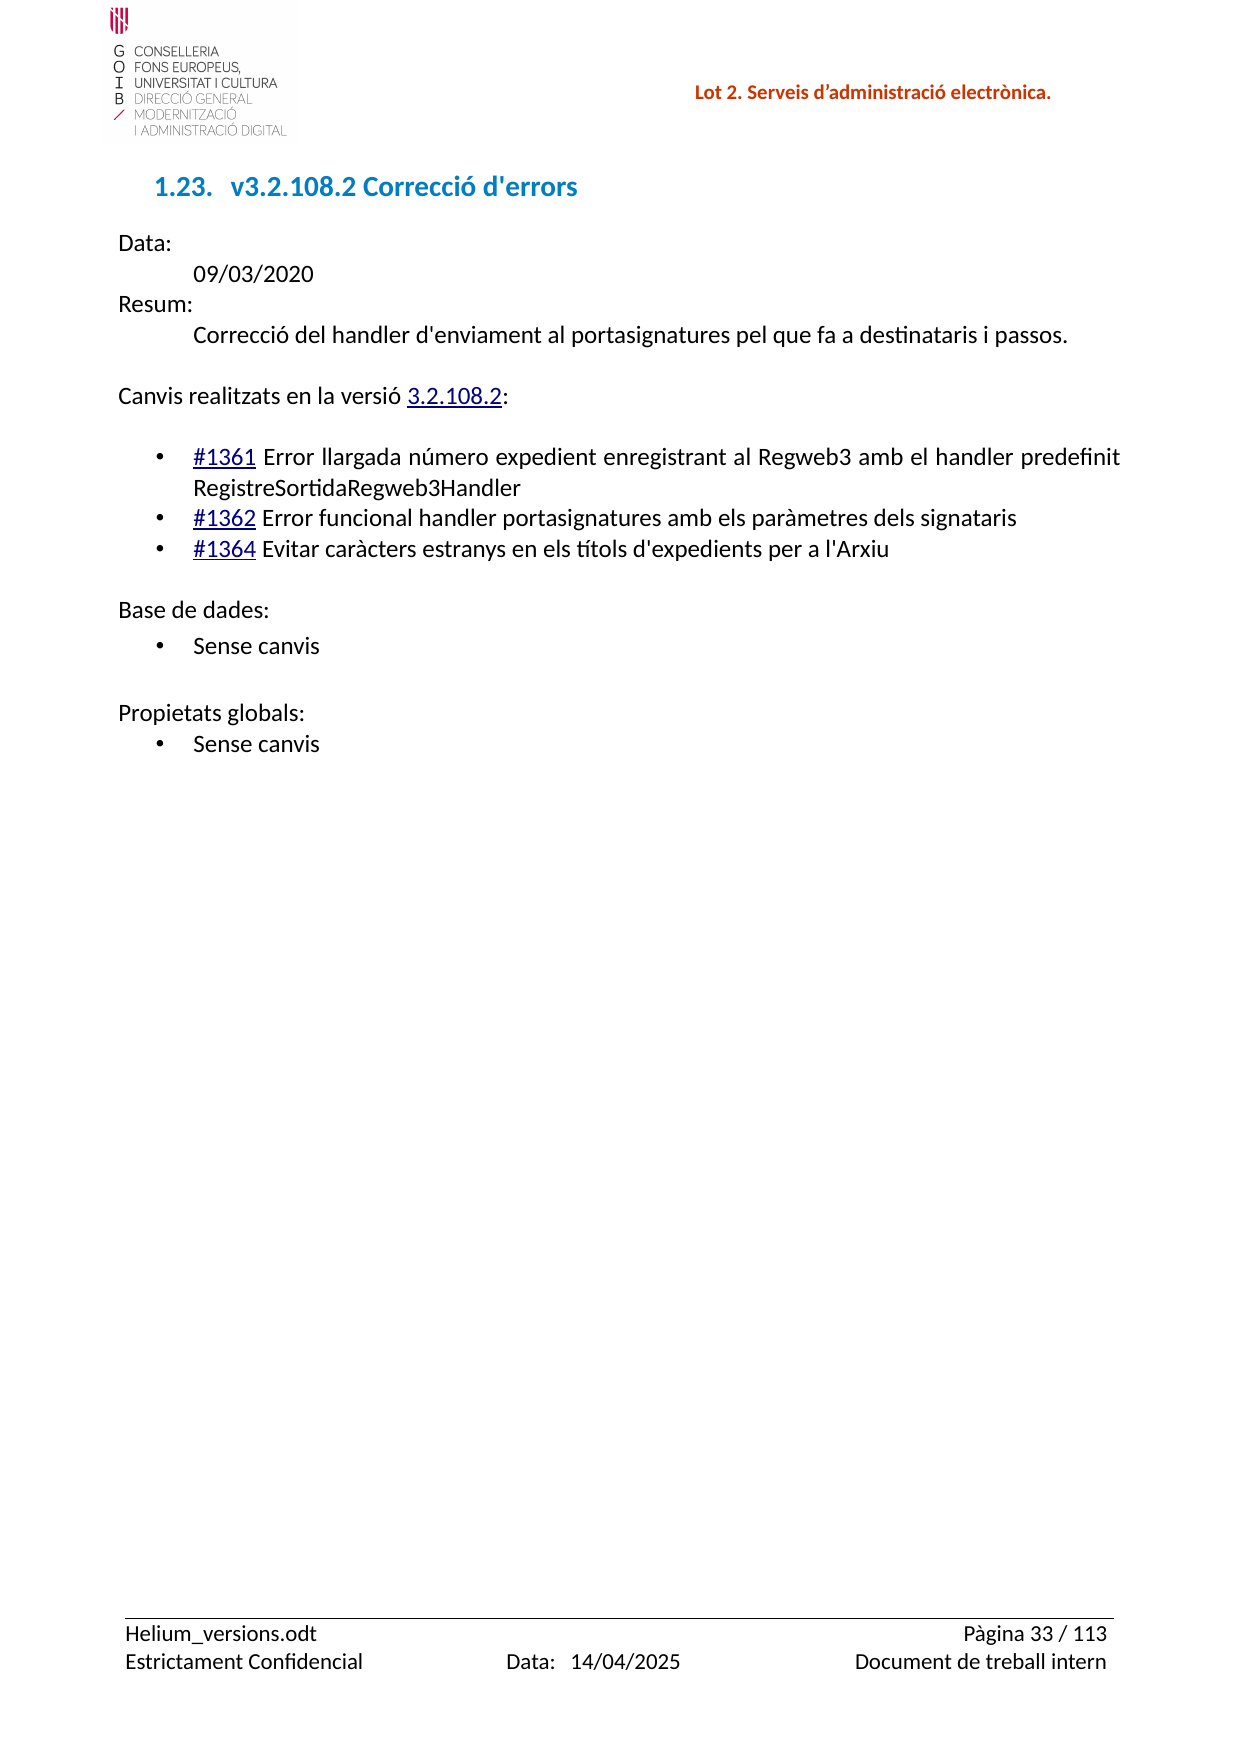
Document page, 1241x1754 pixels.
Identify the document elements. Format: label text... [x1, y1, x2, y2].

text Data: [118, 228, 1122, 258]
list #1362 Error funcional handler portasignatures amb els paràmetres dels signataris [156, 502, 1122, 533]
text Resum: [118, 289, 1122, 319]
text Correcció del handler d'enviament al portasignatures pel que fa a destinataris i passos. [118, 319, 1122, 350]
text Canvis realitzats en la versió 3.2.108.2: [118, 380, 1122, 411]
text Base de dades: [118, 594, 1122, 624]
text 09/03/2020 [118, 258, 1122, 289]
list Sense canvis [156, 728, 1122, 758]
list #1361 Error llargada número expedient enregistrant al Regweb3 amb el handler predefinit RegistreSortidaRegweb3Handler [156, 441, 1122, 502]
picture [100, 0, 297, 144]
subtitle v3.2.108.2 Correcció d'errors [153, 168, 1122, 204]
text Propietats globals: [118, 697, 1122, 728]
list #1364 Evitar caràcters estranys en els títols d'expedients per a l'Arxiu [156, 533, 1122, 563]
list Sense canvis [156, 630, 1122, 661]
